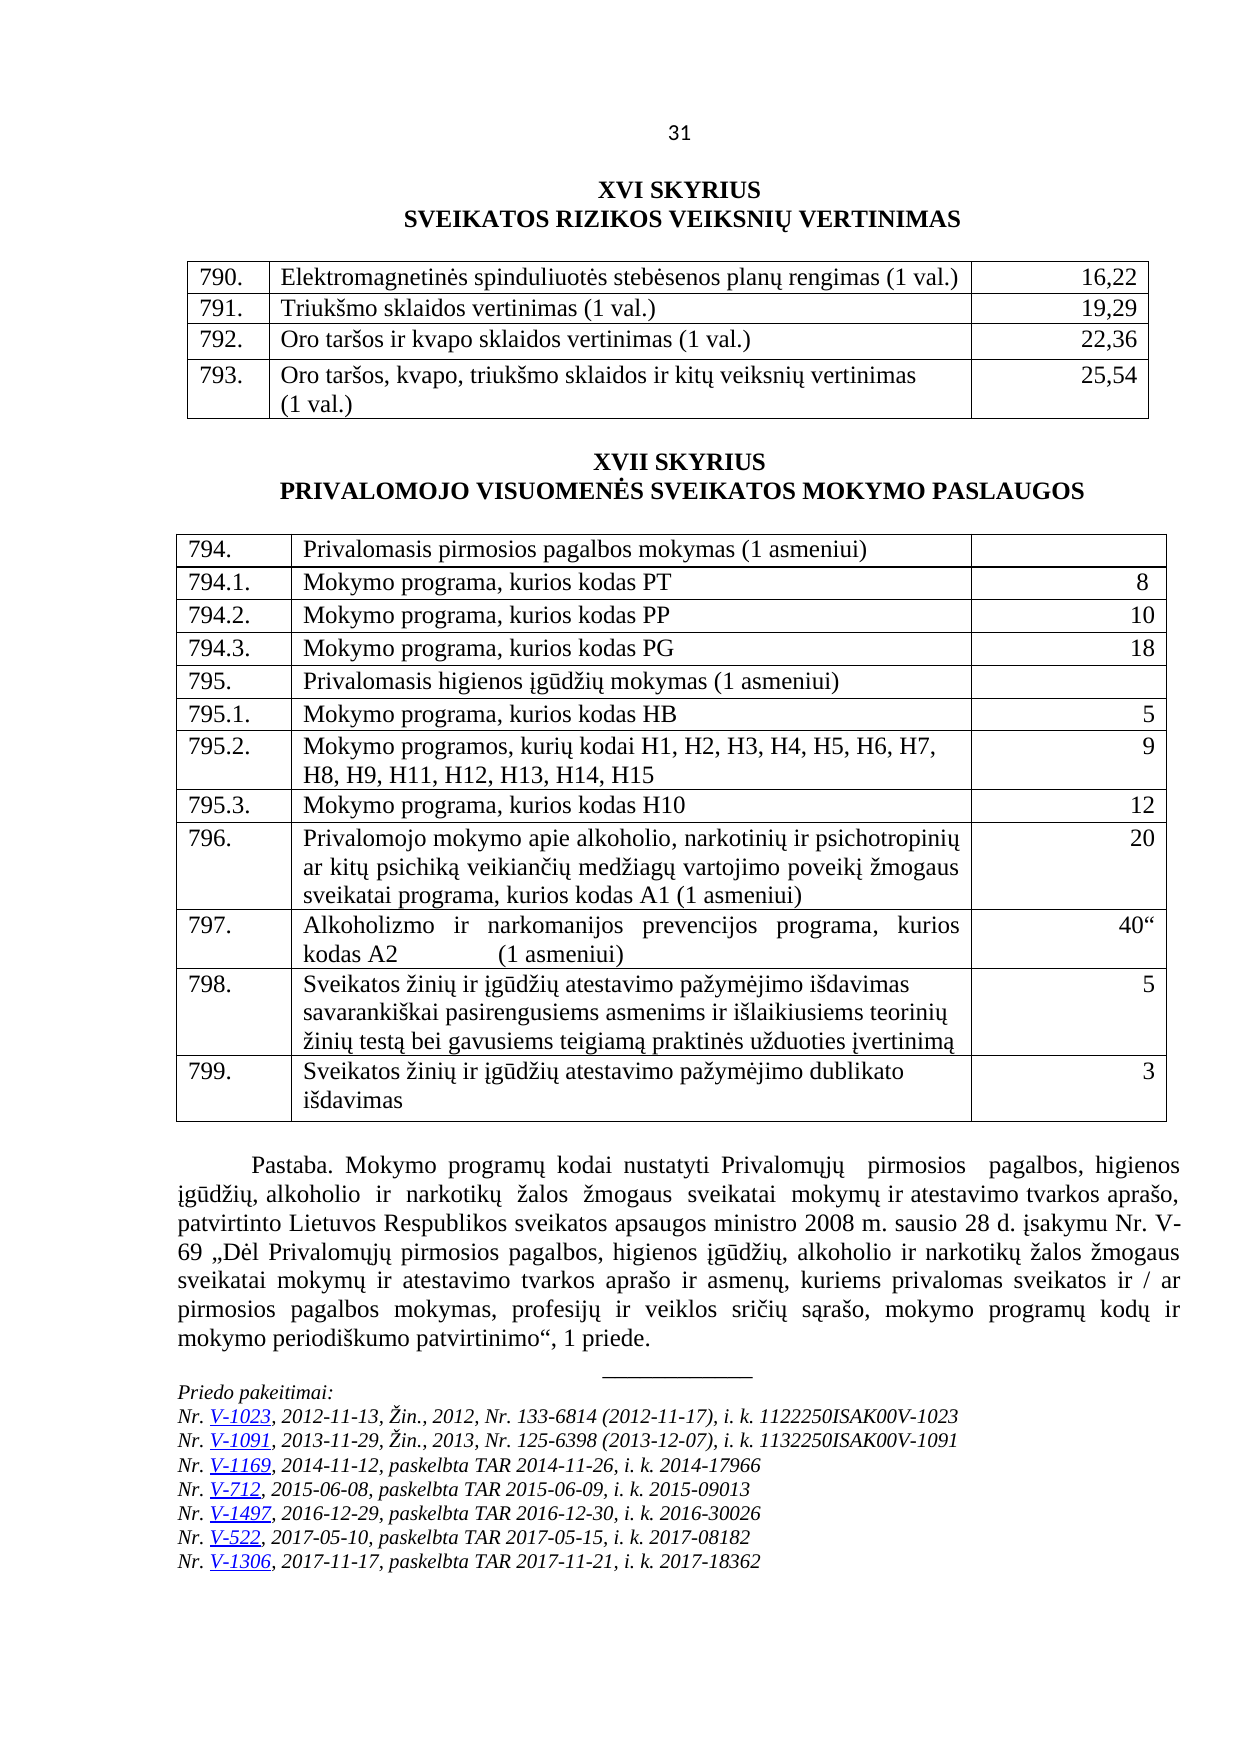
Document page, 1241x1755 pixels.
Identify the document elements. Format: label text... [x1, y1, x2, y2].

table_cell 9 [972, 731, 1166, 789]
table_cell 795.3. [177, 790, 291, 822]
table_cell 797. [177, 910, 291, 968]
table_header 16,22 [972, 262, 1148, 292]
table_cell 795.1. [177, 699, 291, 730]
table_cell 40“ [972, 910, 1166, 968]
text SVEIKATOS RIZIKOS VEIKSNIŲ VERTINIMAS [177, 204, 1181, 232]
table_cell Mokymo programos, kurių kodai H1, H2, H3, H4, H5, H6, H7, H8, H9, H11, H12, H13, H14, H15 [292, 731, 971, 789]
text Nr. V-1306, 2017-11-17, paskelbta TAR 2017-11-21, i. k. 2017-18362 [177, 1549, 1181, 1573]
table_cell Sveikatos žinių ir įgūdžių atestavimo pažymėjimo dublikato išdavimas [292, 1056, 971, 1121]
table_cell 794.1. [177, 568, 291, 599]
table_cell Sveikatos žinių ir įgūdžių atestavimo pažymėjimo išdavimas savarankiškai pasirengusiems asmenims ir išlaikiusiems teorinių žinių testą bei gavusiems teigiamą praktinės užduoties įvertinimą [292, 969, 971, 1055]
table_cell 798. [177, 969, 291, 1055]
table_cell 12 [972, 790, 1166, 822]
text XVI SKYRIUS [177, 175, 1181, 204]
text Nr. V-1091, 2013-11-29, Žin., 2013, Nr. 125-6398 (2013-12-07), i. k. 1132250ISAK00V-1091 [177, 1428, 1181, 1452]
text PRIVALOMOJO VISUOMENĖS SVEIKATOS MOKYMO PASLAUGOS [177, 476, 1181, 505]
table_cell 19,29 [972, 294, 1148, 323]
table_cell 5 [972, 969, 1166, 1055]
text Pastaba. Mokymo programų kodai nustatyti Privalomųjų pirmosios pagalbos, higienos įgūdžių, alkoholio ir narkotikų žalos žmogaus sveikatai mokymų ir atestavimo tvarkos aprašo, patvirtinto Lietuvos Respublikos sveikatos apsaugos ministro 2008 m. sausio 28 d. įsakymu Nr. V-69 „Dėl Privalomųjų pirmosios pagalbos, higienos įgūdžių, alkoholio ir narkotikų žalos žmogaus sveikatai mokymų ir atestavimo tvarkos aprašo ir asmenų, kuriems privalomas sveikatos ir / ar pirmosios pagalbos mokymas, profesijų ir veiklos sričių sąrašo, mokymo programų kodų ir mokymo periodiškumo patvirtinimo“, 1 priede. [177, 1150, 1181, 1352]
table_cell 795. [177, 666, 291, 698]
table_cell 3 [972, 1056, 1166, 1121]
table_cell Privalomasis higienos įgūdžių mokymas (1 asmeniui) [292, 666, 971, 698]
table_cell 20 [972, 823, 1166, 909]
table_cell Mokymo programa, kurios kodas PG [292, 633, 971, 665]
table_cell Mokymo programa, kurios kodas PP [292, 600, 971, 632]
table_cell 5 [972, 699, 1166, 730]
table_cell 794.2. [177, 600, 291, 632]
table_cell 796. [177, 823, 291, 909]
table_cell 793. [188, 360, 269, 417]
text ____________ [177, 1352, 1181, 1380]
table_cell 25,54 [972, 360, 1148, 417]
text Nr. V-1497, 2016-12-29, paskelbta TAR 2016-12-30, i. k. 2016-30026 [177, 1501, 1181, 1525]
table_cell Mokymo programa, kurios kodas PT [292, 568, 971, 599]
table_header Elektromagnetinės spinduliuotės stebėsenos planų rengimas (1 val.) [270, 262, 971, 292]
table_header 794. [177, 535, 291, 566]
table_cell 792. [188, 324, 269, 359]
table_cell Oro taršos, kvapo, triukšmo sklaidos ir kitų veiksnių vertinimas (1 val.) [270, 360, 971, 417]
table_cell 8 [972, 568, 1166, 599]
table_cell Triukšmo sklaidos vertinimas (1 val.) [270, 294, 971, 323]
text Nr. V-1023, 2012-11-13, Žin., 2012, Nr. 133-6814 (2012-11-17), i. k. 1122250ISAK00V-1023 [177, 1404, 1181, 1428]
text Nr. V-1169, 2014-11-12, paskelbta TAR 2014-11-26, i. k. 2014-17966 [177, 1452, 1181, 1477]
text Nr. V-522, 2017-05-10, paskelbta TAR 2017-05-15, i. k. 2017-08182 [177, 1525, 1181, 1549]
table_cell 22,36 [972, 324, 1148, 359]
table_cell 18 [972, 633, 1166, 665]
table_cell [972, 666, 1166, 698]
table_cell 791. [188, 294, 269, 323]
table_cell 794.3. [177, 633, 291, 665]
table_cell Oro taršos ir kvapo sklaidos vertinimas (1 val.) [270, 324, 971, 359]
table_cell 10 [972, 600, 1166, 632]
table_cell Privalomojo mokymo apie alkoholio, narkotinių ir psichotropinių ar kitų psichiką veikiančių medžiagų vartojimo poveikį žmogaus sveikatai programa, kurios kodas A1 (1 asmeniui) [292, 823, 971, 909]
table_header Privalomasis pirmosios pagalbos mokymas (1 asmeniui) [292, 535, 971, 566]
table_cell 799. [177, 1056, 291, 1121]
table_header [972, 535, 1166, 566]
table_cell Alkoholizmo ir narkomanijos prevencijos programa, kurios kodas A2 (1 asmeniui) [292, 910, 971, 968]
table_cell 795.2. [177, 731, 291, 789]
text XVII SKYRIUS [177, 447, 1181, 476]
text Priedo pakeitimai: [177, 1380, 1181, 1404]
table_cell Mokymo programa, kurios kodas HB [292, 699, 971, 730]
text Nr. V-712, 2015-06-08, paskelbta TAR 2015-06-09, i. k. 2015-09013 [177, 1477, 1181, 1501]
table_cell Mokymo programa, kurios kodas H10 [292, 790, 971, 822]
table_header 790. [188, 262, 269, 292]
